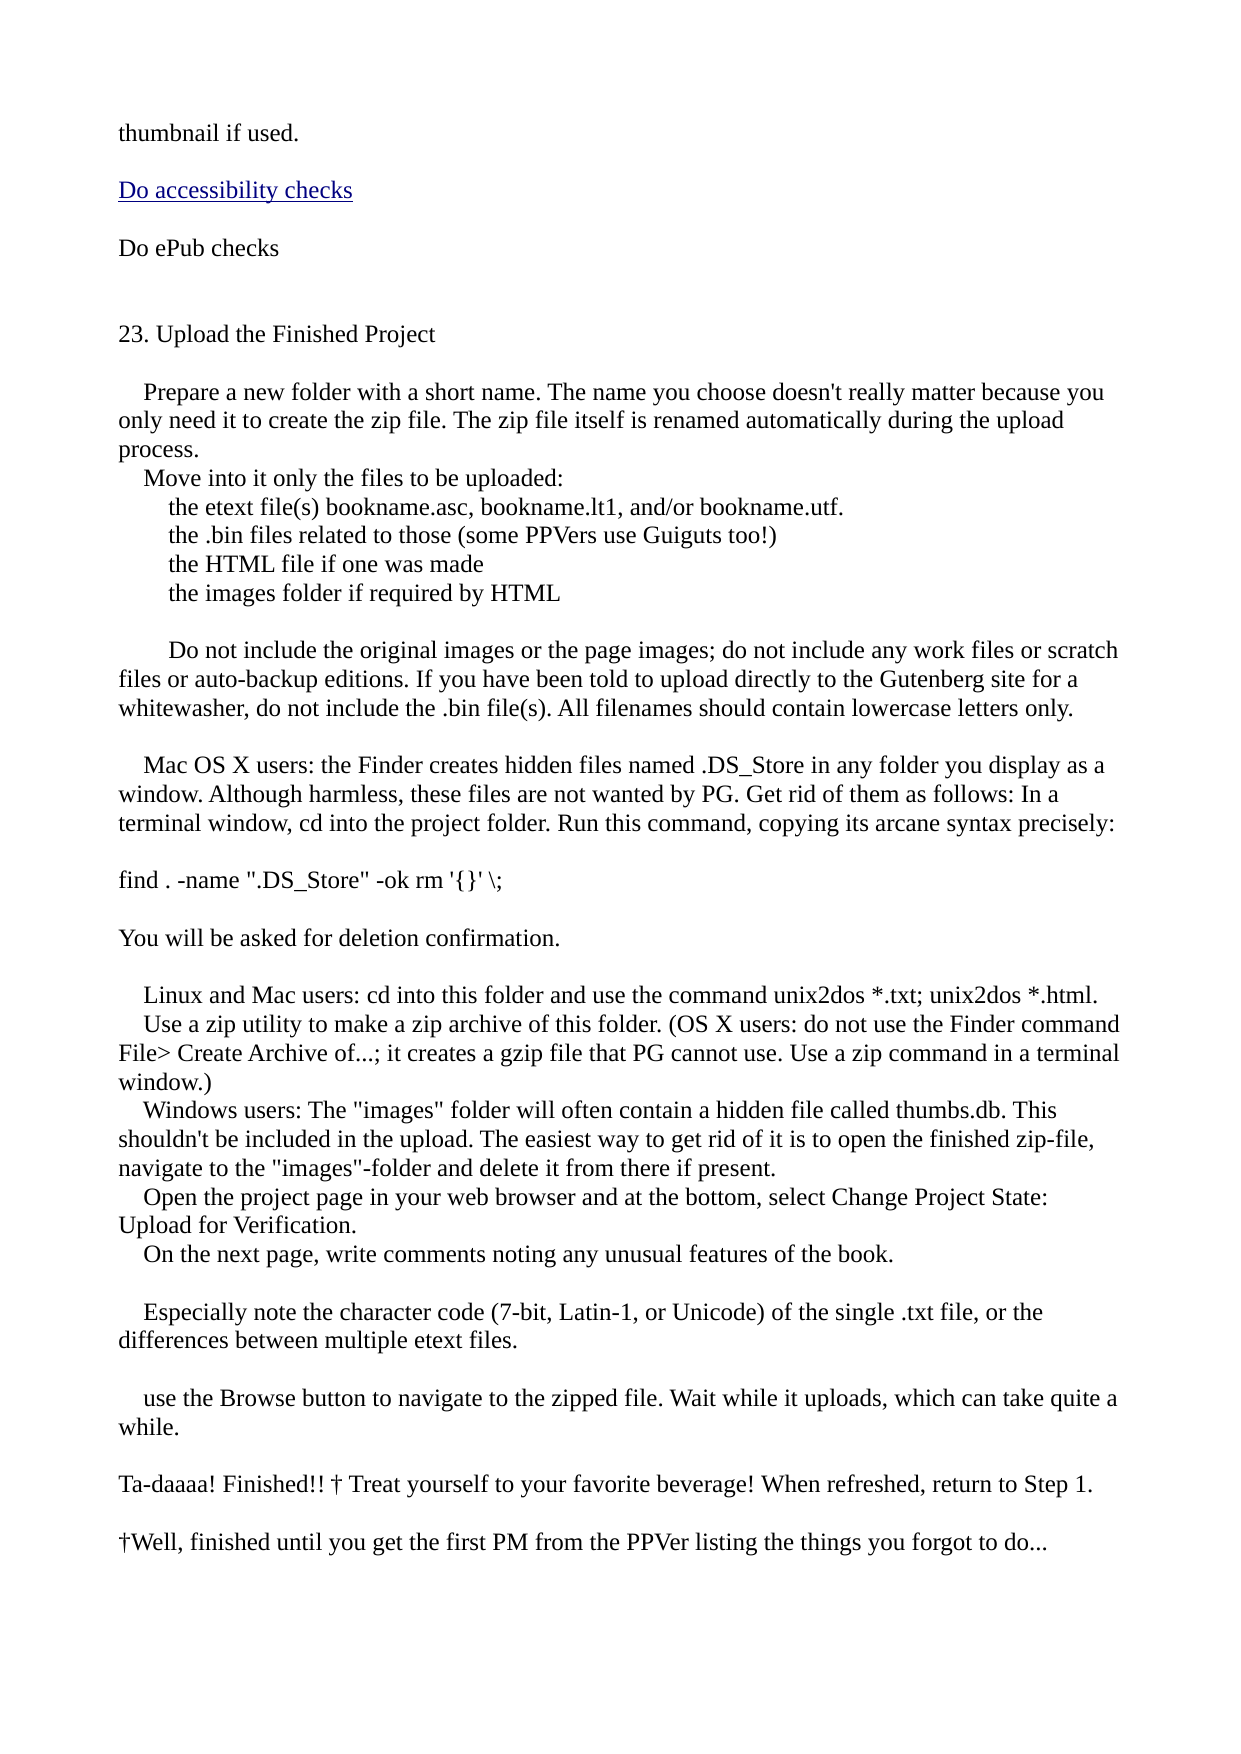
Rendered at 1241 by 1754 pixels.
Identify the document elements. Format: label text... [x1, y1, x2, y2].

text the HTML file if one was made [118, 549, 1122, 578]
text †Well, finished until you get the first PM from the PPVer listing the things you forgot to do... [118, 1527, 1122, 1556]
text Mac OS X users: the Finder creates hidden files named .DS_Store in any folder you display as a window. Although harmless, these files are not wanted by PG. Get rid of them as follows: In a terminal window, cd into the project folder. Run this command, copying its arcane syntax precisely: [118, 751, 1122, 837]
text use the Browse button to navigate to the zipped file. Wait while it uploads, which can take quite a while. [118, 1383, 1122, 1441]
text Use a zip utility to make a zip archive of this folder. (OS X users: do not use the Finder command File> Create Archive of...; it creates a gzip file that PG cannot use. Use a zip command in a terminal window.) [118, 1009, 1122, 1096]
text Linux and Mac users: cd into this folder and use the command unix2dos *.txt; unix2dos *.html. [118, 981, 1122, 1009]
text the images folder if required by HTML [118, 578, 1122, 607]
text On the next page, write comments noting any unusual features of the book. [118, 1239, 1122, 1268]
text Prepare a new folder with a short name. The name you choose doesn't really matter because you only need it to create the zip file. The zip file itself is renamed automatically during the upload process. [118, 377, 1122, 463]
text Do not include the original images or the page images; do not include any work files or scratch files or auto-backup editions. If you have been told to upload directly to the Gutenberg site for a whitewasher, do not include the .bin file(s). All filenames should contain lowercase letters only. [118, 636, 1122, 722]
text Move into it only the files to be uploaded: [118, 463, 1122, 492]
text You will be asked for deletion confirmation. [118, 923, 1122, 952]
text thumbnail if used. [118, 118, 1122, 147]
text Open the project page in your web browser and at the bottom, select Change Project State: Upload for Verification. [118, 1182, 1122, 1239]
text Windows users: The "images" folder will often contain a hidden file called thumbs.db. This shouldn't be included in the upload. The easiest way to get rid of it is to open the finished zip-file, navigate to the "images"-folder and delete it from there if present. [118, 1096, 1122, 1182]
text 23. Upload the Finished Project [118, 319, 1122, 348]
text Ta-daaaa! Finished!! † Treat yourself to your favorite beverage! When refreshed, return to Step 1. [118, 1469, 1122, 1498]
text the .bin files related to those (some PPVers use Guiguts too!) [118, 521, 1122, 549]
text Especially note the character code (7-bit, Latin-1, or Unicode) of the single .txt file, or the differences between multiple etext files. [118, 1297, 1122, 1354]
text Do ePub checks [118, 233, 1122, 262]
text the etext file(s) bookname.asc, bookname.lt1, and/or bookname.utf. [118, 492, 1122, 521]
text Do accessibility checks [118, 176, 1122, 204]
text find . -name ".DS_Store" -ok rm '{}' \; [118, 866, 1122, 894]
